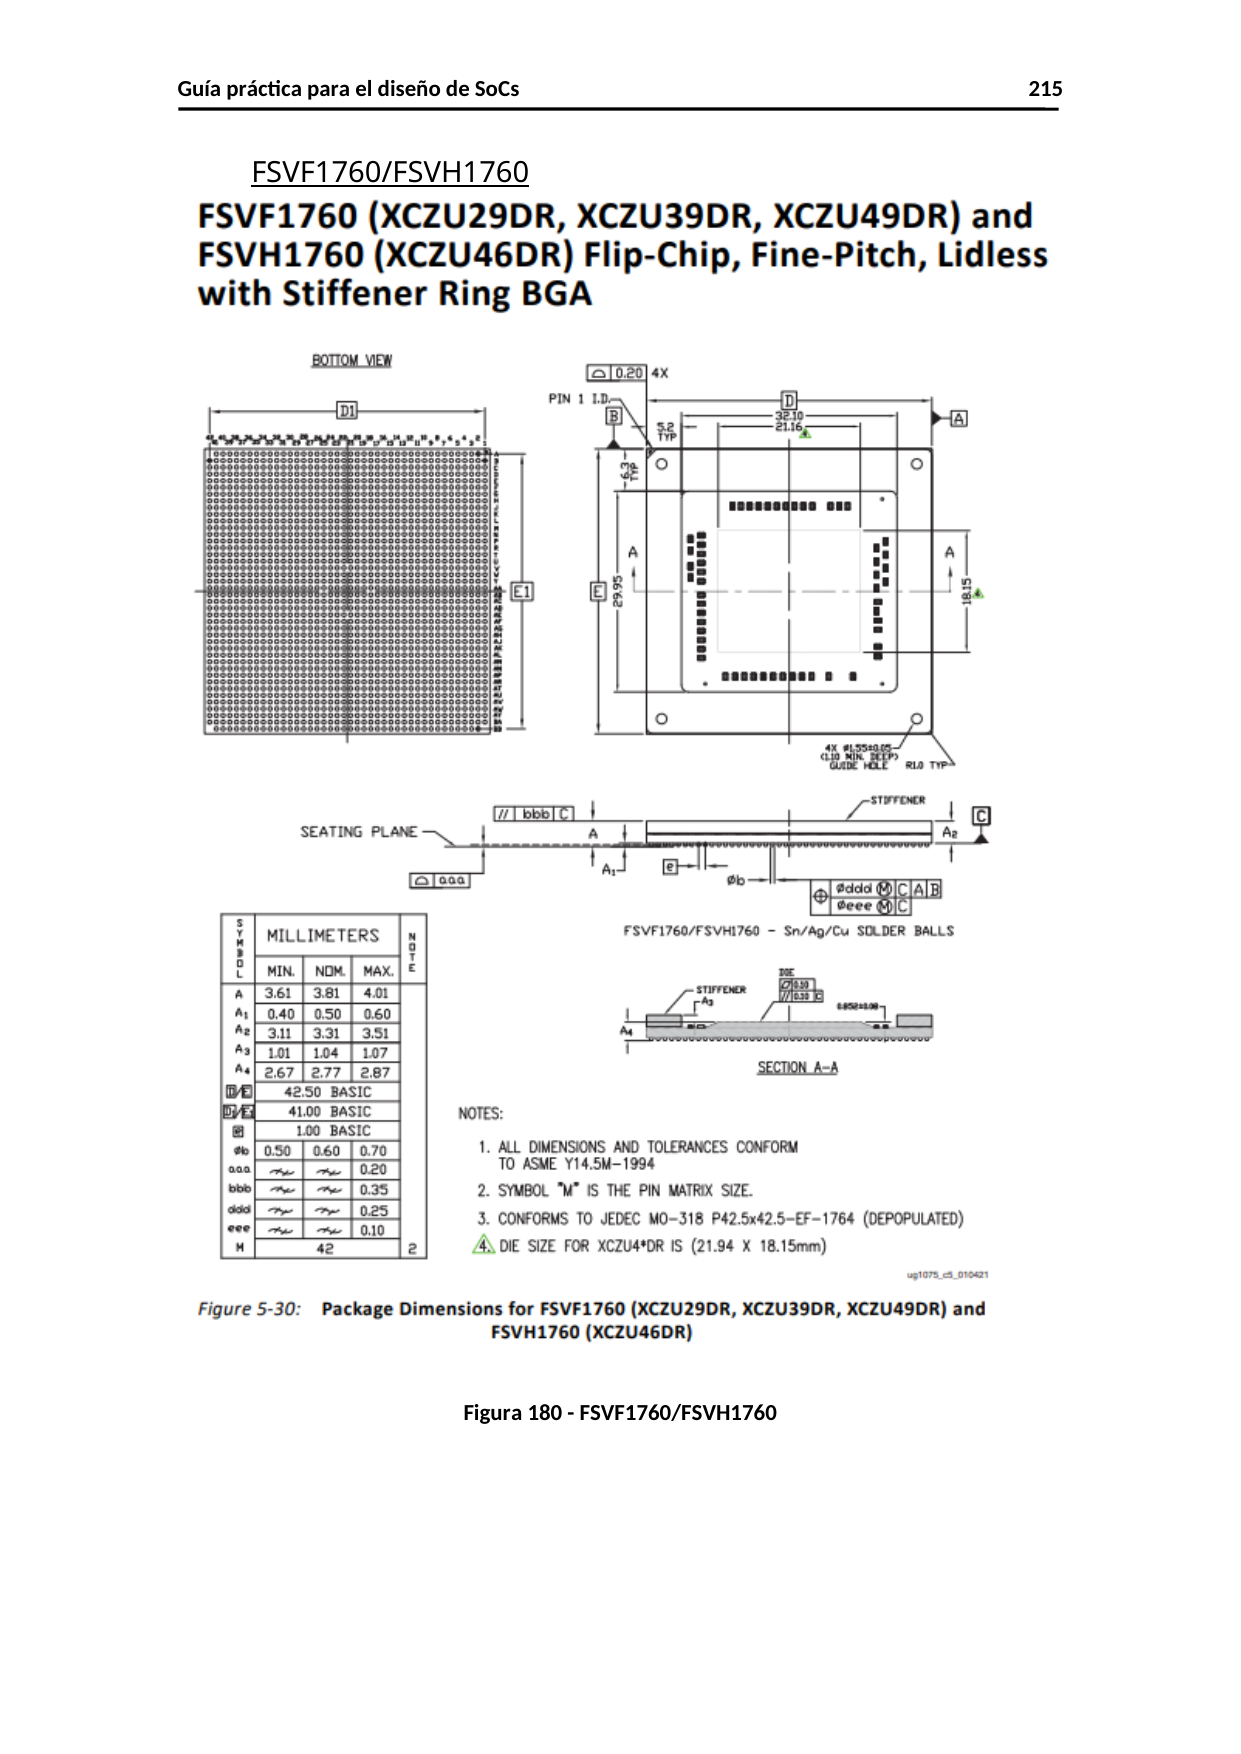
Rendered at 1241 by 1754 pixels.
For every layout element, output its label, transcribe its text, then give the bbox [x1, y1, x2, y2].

text Figura 180 - FSVF1760/FSVH1760 [177, 1398, 1063, 1426]
subtitle FSVF1760/FSVH1760 [251, 152, 1063, 191]
picture [177, 194, 1063, 1371]
